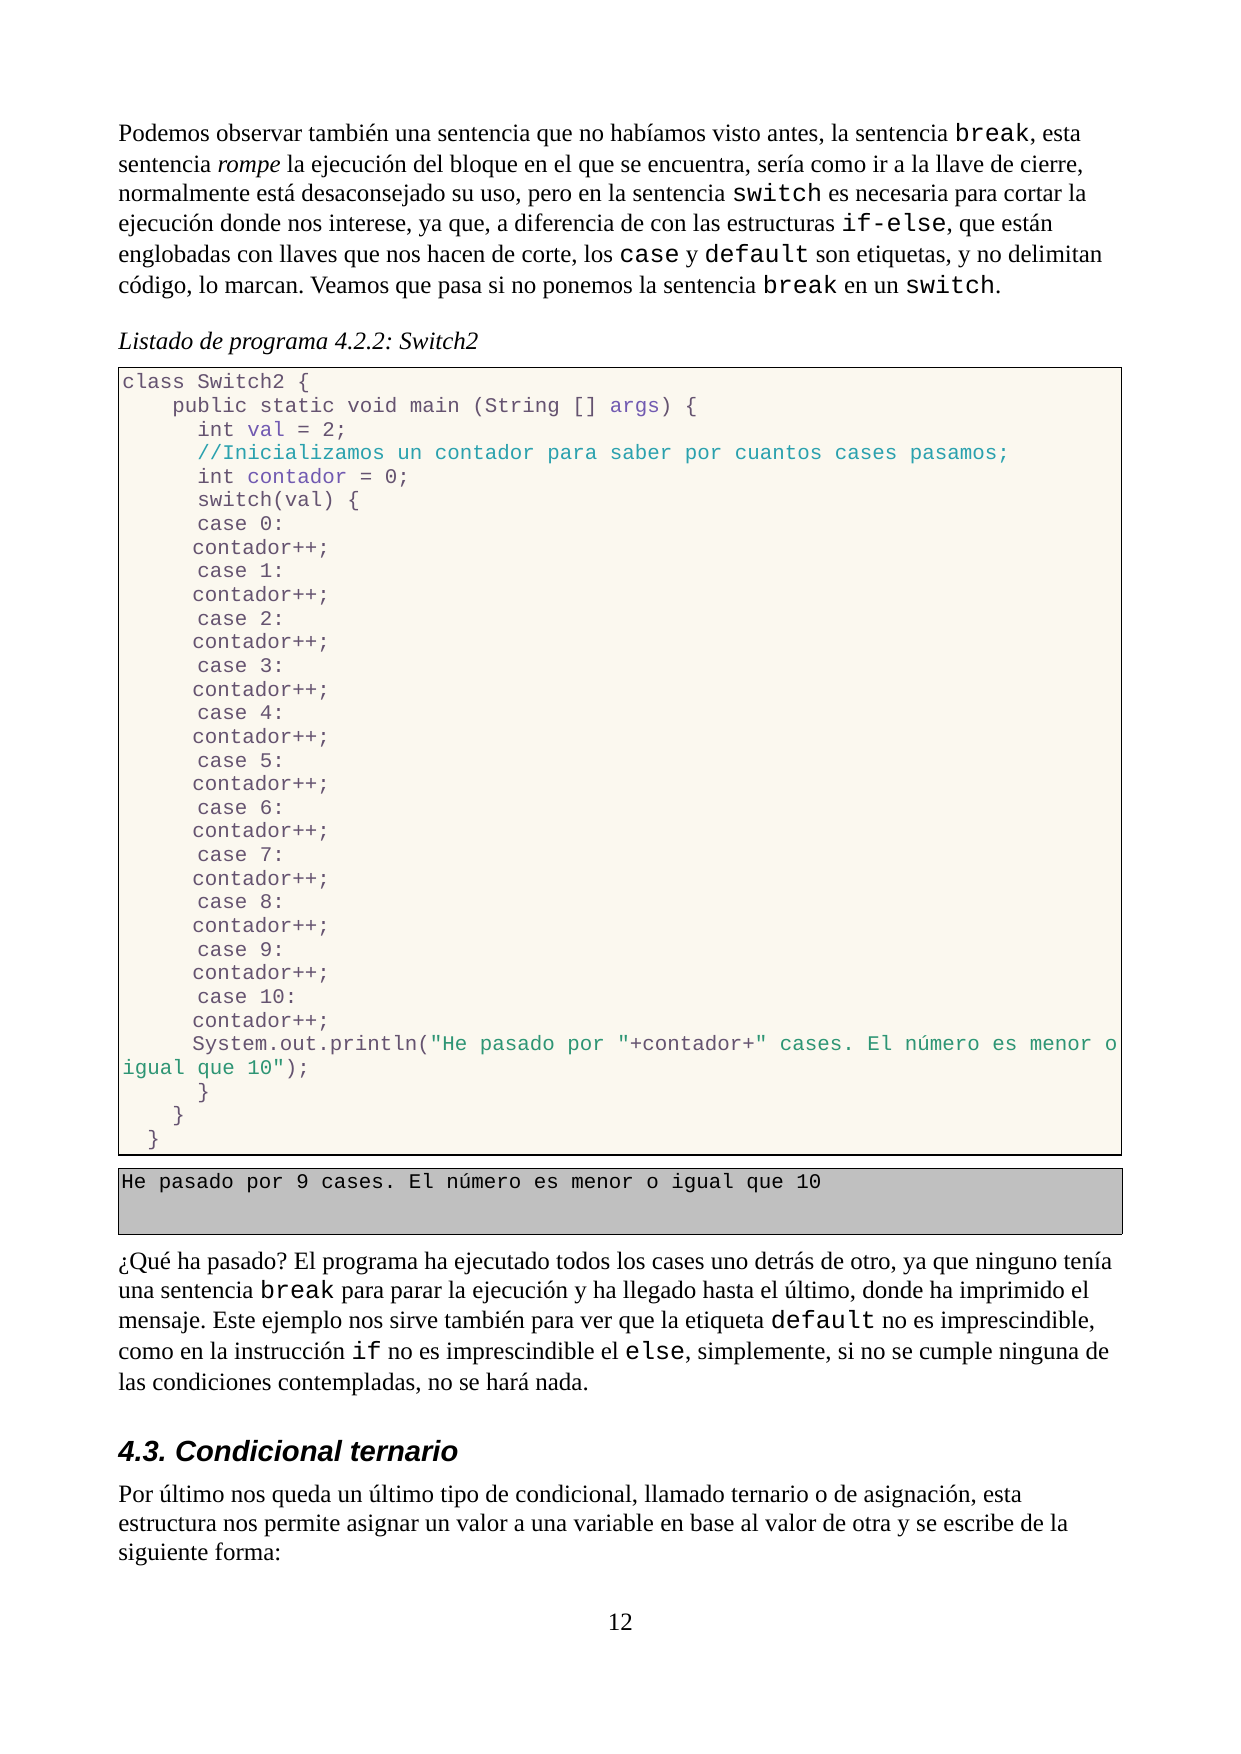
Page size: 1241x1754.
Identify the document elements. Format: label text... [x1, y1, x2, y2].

text contador++; [119, 1006, 1121, 1029]
text case 2: [119, 604, 1121, 627]
text contador++; [119, 817, 1121, 840]
text case 6: [119, 793, 1121, 817]
list Listado de programa 4.2.2: Switch2 [118, 326, 1122, 355]
text contador++; [119, 722, 1121, 746]
text public static void main (String [] args) { [119, 391, 1121, 414]
text case 5: [119, 746, 1121, 769]
text contador++; [119, 864, 1121, 887]
text } [119, 1077, 1121, 1100]
text class Switch2 { [119, 368, 1121, 391]
text //Inicializamos un contador para saber por cuantos cases pasamos; [119, 438, 1121, 462]
text case 10: [119, 982, 1121, 1006]
text int contador = 0; [119, 462, 1121, 486]
text case 0: [119, 509, 1121, 533]
text Por último nos queda un último tipo de condicional, llamado ternario o de asignación, esta estructura nos permite asignar un valor a una variable en base al valor de otra y se escribe de la siguiente forma: [118, 1479, 1122, 1566]
text contador++; [119, 627, 1121, 651]
subtitle Condicional ternario [118, 1433, 1122, 1467]
text contador++; [119, 769, 1121, 793]
text case 7: [119, 840, 1121, 864]
text He pasado por 9 cases. El número es menor o igual que 10 [119, 1169, 1122, 1194]
text case 8: [119, 887, 1121, 911]
text contador++; [119, 533, 1121, 556]
text contador++; [119, 911, 1121, 935]
text int val = 2; [119, 414, 1121, 438]
text contador++; [119, 580, 1121, 604]
text } [119, 1100, 1121, 1124]
text case 4: [119, 698, 1121, 722]
text contador++; [119, 675, 1121, 698]
text } [119, 1124, 1121, 1154]
text contador++; [119, 958, 1121, 982]
text case 1: [119, 556, 1121, 580]
text case 9: [119, 935, 1121, 958]
text ¿Qué ha pasado? El programa ha ejecutado todos los cases uno detrás de otro, ya que ninguno tenía una sentencia break para parar la ejecución y ha llegado hasta el último, donde ha imprimido el mensaje. Este ejemplo nos sirve también para ver que la etiqueta default no es imprescindible, como en la instrucción if no es imprescindible el else, simplemente, si no se cumple ninguna de las condiciones contempladas, no se hará nada. [118, 1246, 1122, 1396]
text System.out.println("He pasado por "+contador+" cases. El número es menor o igual que 10"); [119, 1029, 1121, 1077]
text switch(val) { [119, 486, 1121, 509]
text Podemos observar también una sentencia que no habíamos visto antes, la sentencia break, esta sentencia rompe la ejecución del bloque en el que se encuentra, sería como ir a la llave de cierre, normalmente está desaconsejado su uso, pero en la sentencia switch es necesaria para cortar la ejecución donde nos interese, ya que, a diferencia de con las estructuras if-else, que están englobadas con llaves que nos hacen de corte, los case y default son etiquetas, y no delimitan código, lo marcan. Veamos que pasa si no ponemos la sentencia break en un switch. [118, 118, 1122, 301]
text case 3: [119, 651, 1121, 675]
